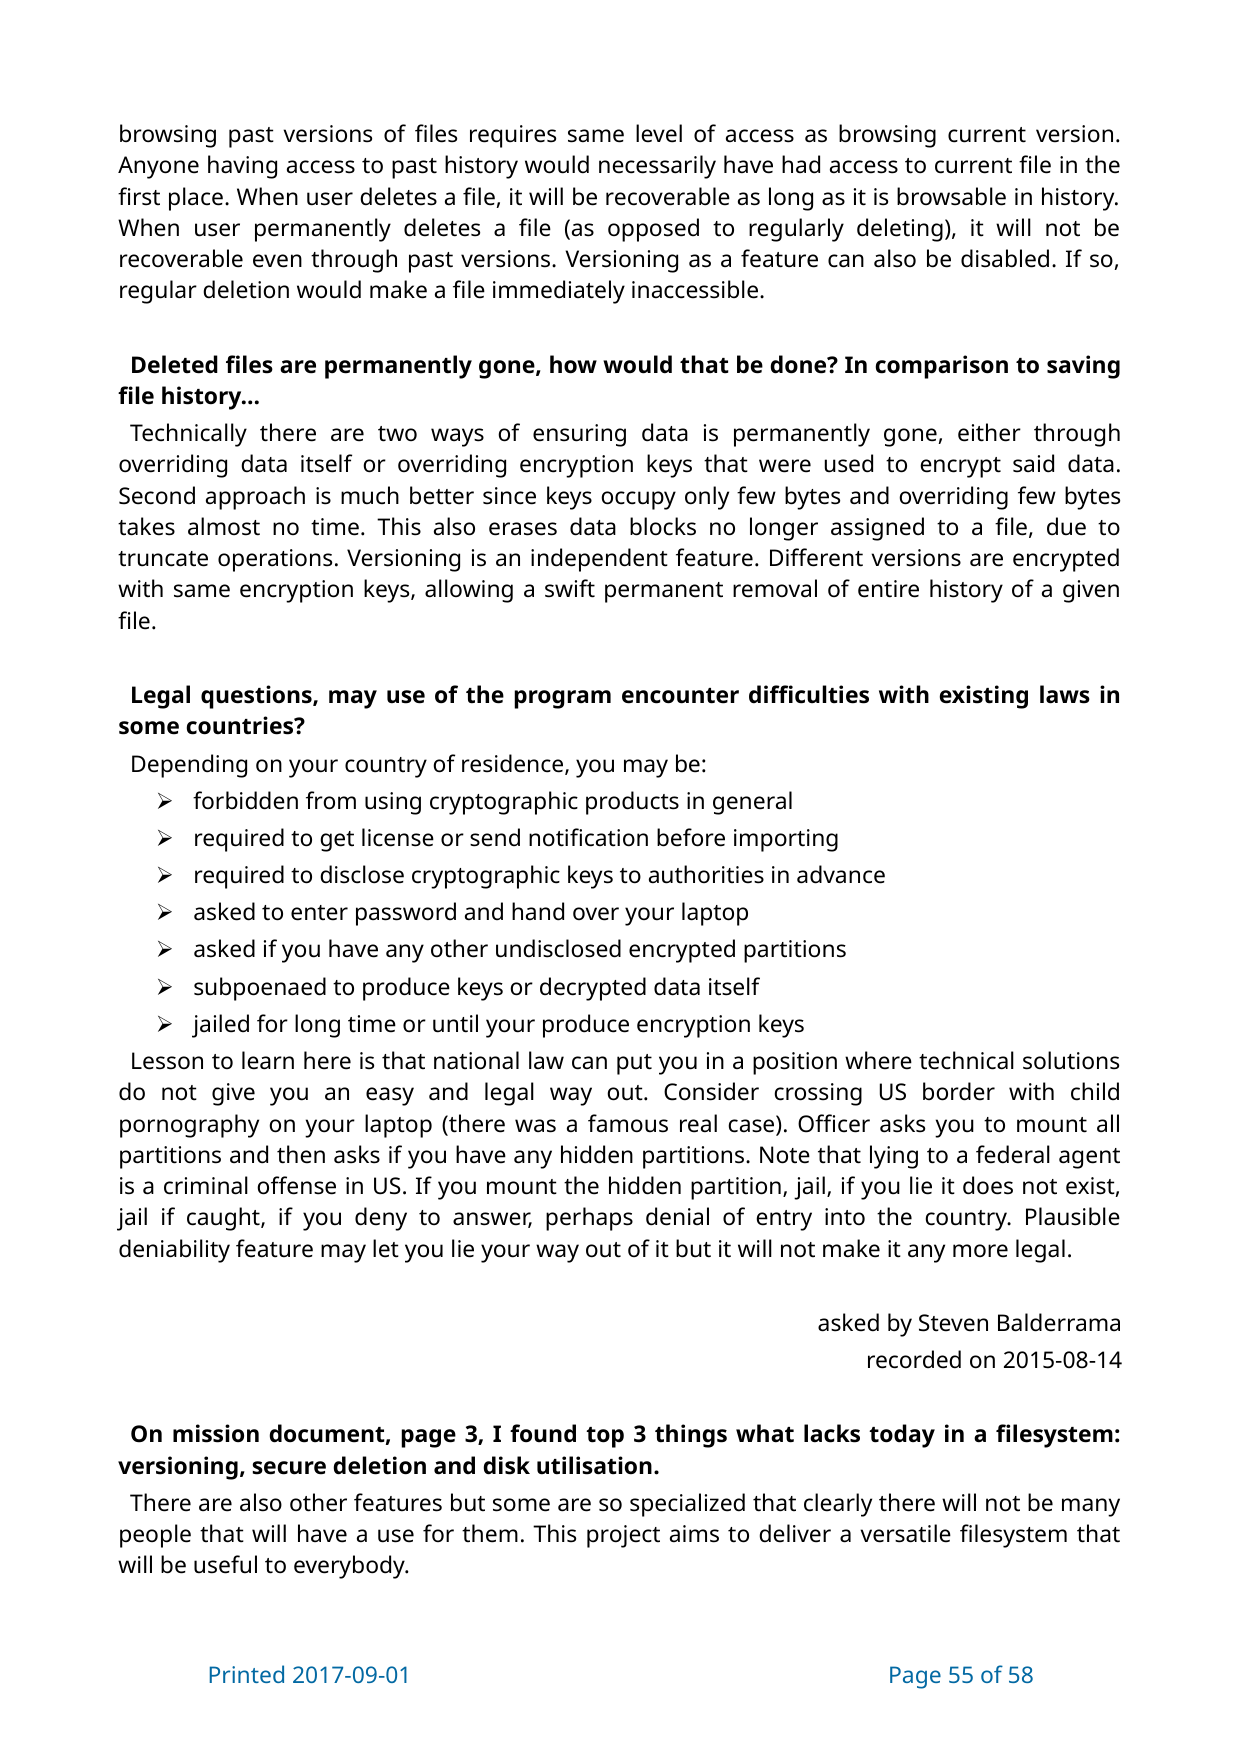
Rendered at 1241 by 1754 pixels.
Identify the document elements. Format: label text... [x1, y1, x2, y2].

list jailed for long time or until your produce encryption keys [156, 1008, 1122, 1039]
text Legal questions, may use of the program encounter difficulties with existing laws in some countries? [118, 679, 1122, 742]
text Deleted files are permanently gone, how would that be done? In comparison to saving file history... [118, 349, 1122, 411]
text browsing past versions of files requires same level of access as browsing current version. Anyone having access to past history would necessarily have had access to current file in the first place. When user deletes a file, it will be recoverable as long as it is browsable in history. When user permanently deletes a file (as opposed to regularly deleting), it will not be recoverable even through past versions. Versioning as a feature can also be disabled. If so, regular deletion would make a file immediately inaccessible. [118, 118, 1122, 306]
text There are also other features but some are so specialized that clearly there will not be many people that will have a use for them. This project aims to deliver a versatile filesystem that will be useful to everybody. [118, 1487, 1122, 1581]
list asked if you have any other undisclosed encrypted partitions [156, 933, 1122, 965]
list forbidden from using cryptographic products in general [156, 785, 1122, 816]
list required to disclose cryptographic keys to authorities in advance [156, 859, 1122, 890]
text recorded on 2015-08-14 [118, 1344, 1122, 1375]
list subpoenaed to produce keys or decrypted data itself [156, 971, 1122, 1002]
list required to get license or send notification before importing [156, 822, 1122, 853]
text asked by Steven Balderrama [118, 1307, 1122, 1338]
text Lesson to learn here is that national law can put you in a position where technical solutions do not give you an easy and legal way out. Consider crossing US border with child pornography on your laptop (there was a famous real case). Officer asks you to mount all partitions and then asks if you have any hidden partitions. Note that lying to a federal agent is a criminal offense in US. If you mount the hidden partition, jail, if you lie it does not exist, jail if caught, if you deny to answer, perhaps denial of entry into the country. Plausible deniability feature may let you lie your way out of it but it will not make it any more legal. [118, 1045, 1122, 1264]
text On mission document, page 3, I found top 3 things what lacks today in a filesystem: versioning, secure deletion and disk utilisation. [118, 1418, 1122, 1481]
text Technically there are two ways of ensuring data is permanently gone, either through overriding data itself or overriding encryption keys that were used to encrypt said data. Second approach is much better since keys occupy only few bytes and overriding few bytes takes almost no time. This also erases data blocks no longer assigned to a file, due to truncate operations. Versioning is an independent feature. Different versions are encrypted with same encryption keys, allowing a swift permanent removal of entire history of a given file. [118, 417, 1122, 636]
list asked to enter password and hand over your laptop [156, 896, 1122, 927]
text Depending on your country of residence, you may be: [118, 747, 1122, 779]
